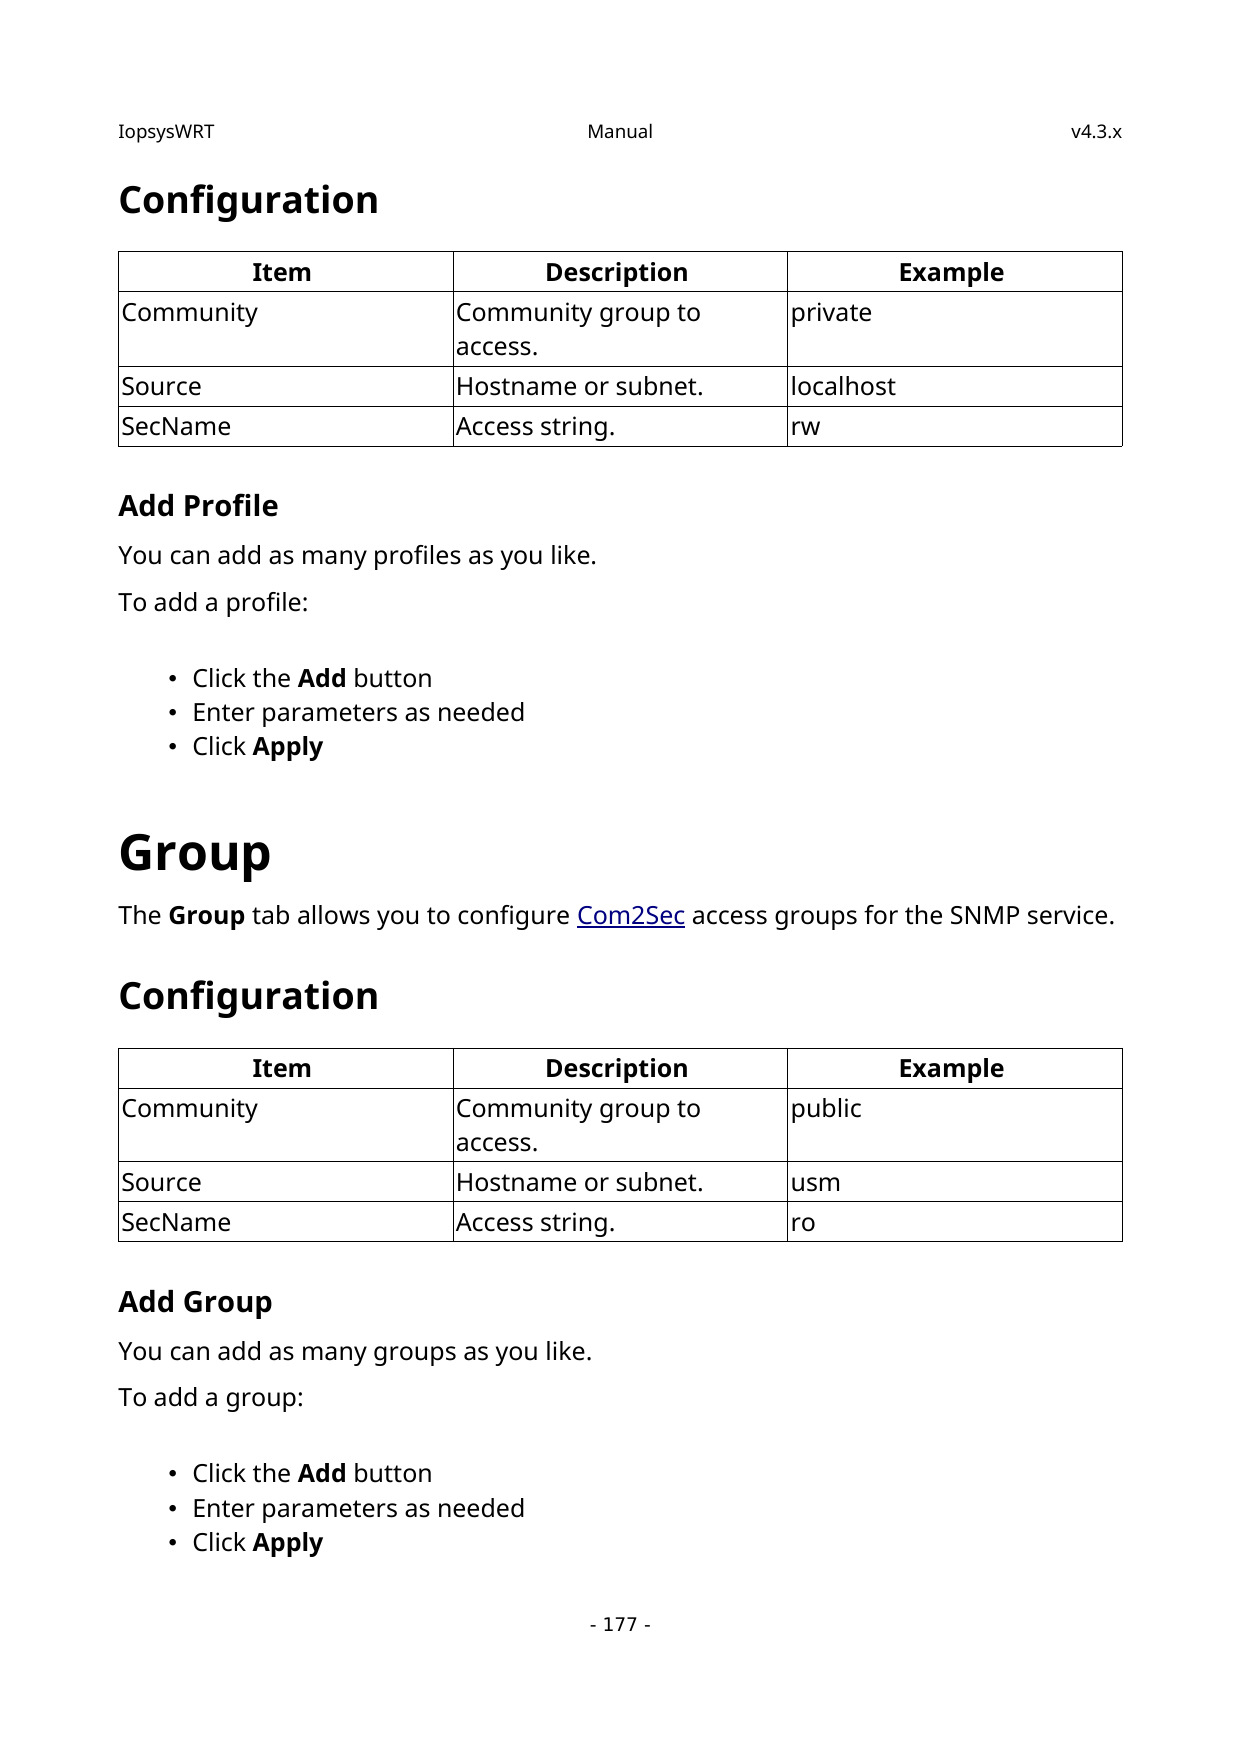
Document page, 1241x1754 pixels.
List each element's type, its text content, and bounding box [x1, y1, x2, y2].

list Click Apply [177, 728, 1122, 762]
table_cell public [788, 1089, 1122, 1161]
table_cell Access string. [454, 1202, 787, 1241]
text The Group tab allows you to configure Com2Sec access groups for the SNMP service. [118, 897, 1122, 932]
table_cell SecName [119, 1202, 453, 1241]
list Click the Add button [177, 1456, 1122, 1490]
table_cell Hostname or subnet. [454, 367, 787, 406]
text To add a profile: [118, 584, 1122, 618]
table_cell Source [119, 1162, 453, 1201]
table_cell private [788, 292, 1122, 366]
list Enter parameters as needed [177, 1490, 1122, 1524]
table_cell usm [788, 1162, 1122, 1201]
table_cell Source [119, 367, 453, 406]
table_cell rw [788, 407, 1122, 446]
list Click the Add button [177, 660, 1122, 694]
text To add a group: [118, 1380, 1122, 1414]
text You can add as many profiles as you like. [118, 538, 1122, 572]
table_cell Community [119, 292, 453, 366]
subtitle Add Profile [118, 485, 1122, 525]
table_header Description [454, 252, 787, 291]
list Click Apply [177, 1524, 1122, 1558]
table_cell ro [788, 1202, 1122, 1241]
table_cell Access string. [454, 407, 787, 446]
table_header Example [788, 1049, 1122, 1087]
subtitle Group [118, 817, 1122, 885]
text You can add as many groups as you like. [118, 1333, 1122, 1368]
table_header Description [454, 1049, 787, 1087]
table_cell Hostname or subnet. [454, 1162, 787, 1201]
subtitle Configuration [118, 173, 1122, 224]
table_header Item [119, 1049, 453, 1087]
subtitle Add Group [118, 1281, 1122, 1321]
table_header Item [119, 252, 453, 291]
table_cell localhost [788, 367, 1122, 406]
table_cell Community [119, 1089, 453, 1161]
table_cell SecName [119, 407, 453, 446]
table_cell Community group to access. [454, 1089, 787, 1161]
list Enter parameters as needed [177, 694, 1122, 728]
table_header Example [788, 252, 1122, 291]
subtitle Configuration [118, 969, 1122, 1020]
table_cell Community group to access. [454, 292, 787, 366]
